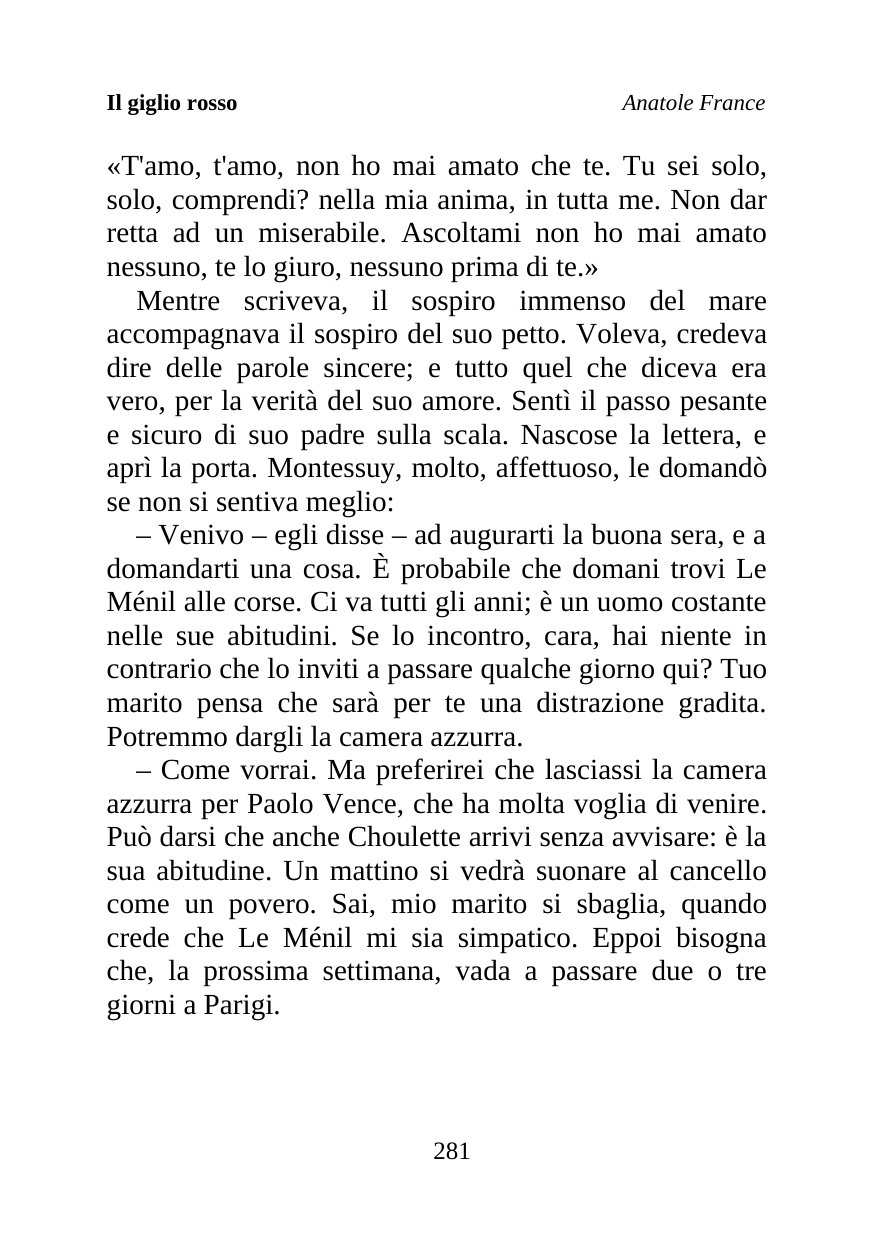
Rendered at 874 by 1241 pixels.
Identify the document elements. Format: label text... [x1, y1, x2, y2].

text – Venivo – egli disse – ad augurarti la buona sera, e a domandarti una cosa. È probabile che domani trovi Le Ménil alle corse. Ci va tutti gli anni; è un uomo costante nelle sue abitudini. Se lo incontro, cara, hai niente in contrario che lo inviti a passare qualche giorno qui? Tuo marito pensa che sarà per te una distrazione gradita. Potremmo dargli la camera azzurra. [106, 517, 768, 752]
text – Come vorrai. Ma preferirei che lasciassi la camera azzurra per Paolo Vence, che ha molta voglia di venire. Può darsi che anche Choulette arrivi senza avvisare: è la sua abitudine. Un mattino si vedrà suonare al cancello come un povero. Sai, mio marito si sbaglia, quando crede che Le Ménil mi sia simpatico. Eppoi bisogna che, la prossima settimana, vada a passare due o tre giorni a Parigi. [106, 752, 768, 1021]
text «T'amo, t'amo, non ho mai amato che te. Tu sei solo, solo, comprendi? nella mia anima, in tutta me. Non dar retta ad un miserabile. Ascoltami non ho mai amato nessuno, te lo giuro, nessuno prima di te.» [106, 148, 768, 283]
text Mentre scriveva, il sospiro immenso del mare accompagnava il sospiro del suo petto. Voleva, credeva dire delle parole sincere; e tutto quel che diceva era vero, per la verità del suo amore. Sentì il passo pesante e sicuro di suo padre sulla scala. Nascose la lettera, e aprì la porta. Montessuy, molto, affettuoso, le domandò se non si sentiva meglio: [106, 283, 768, 517]
